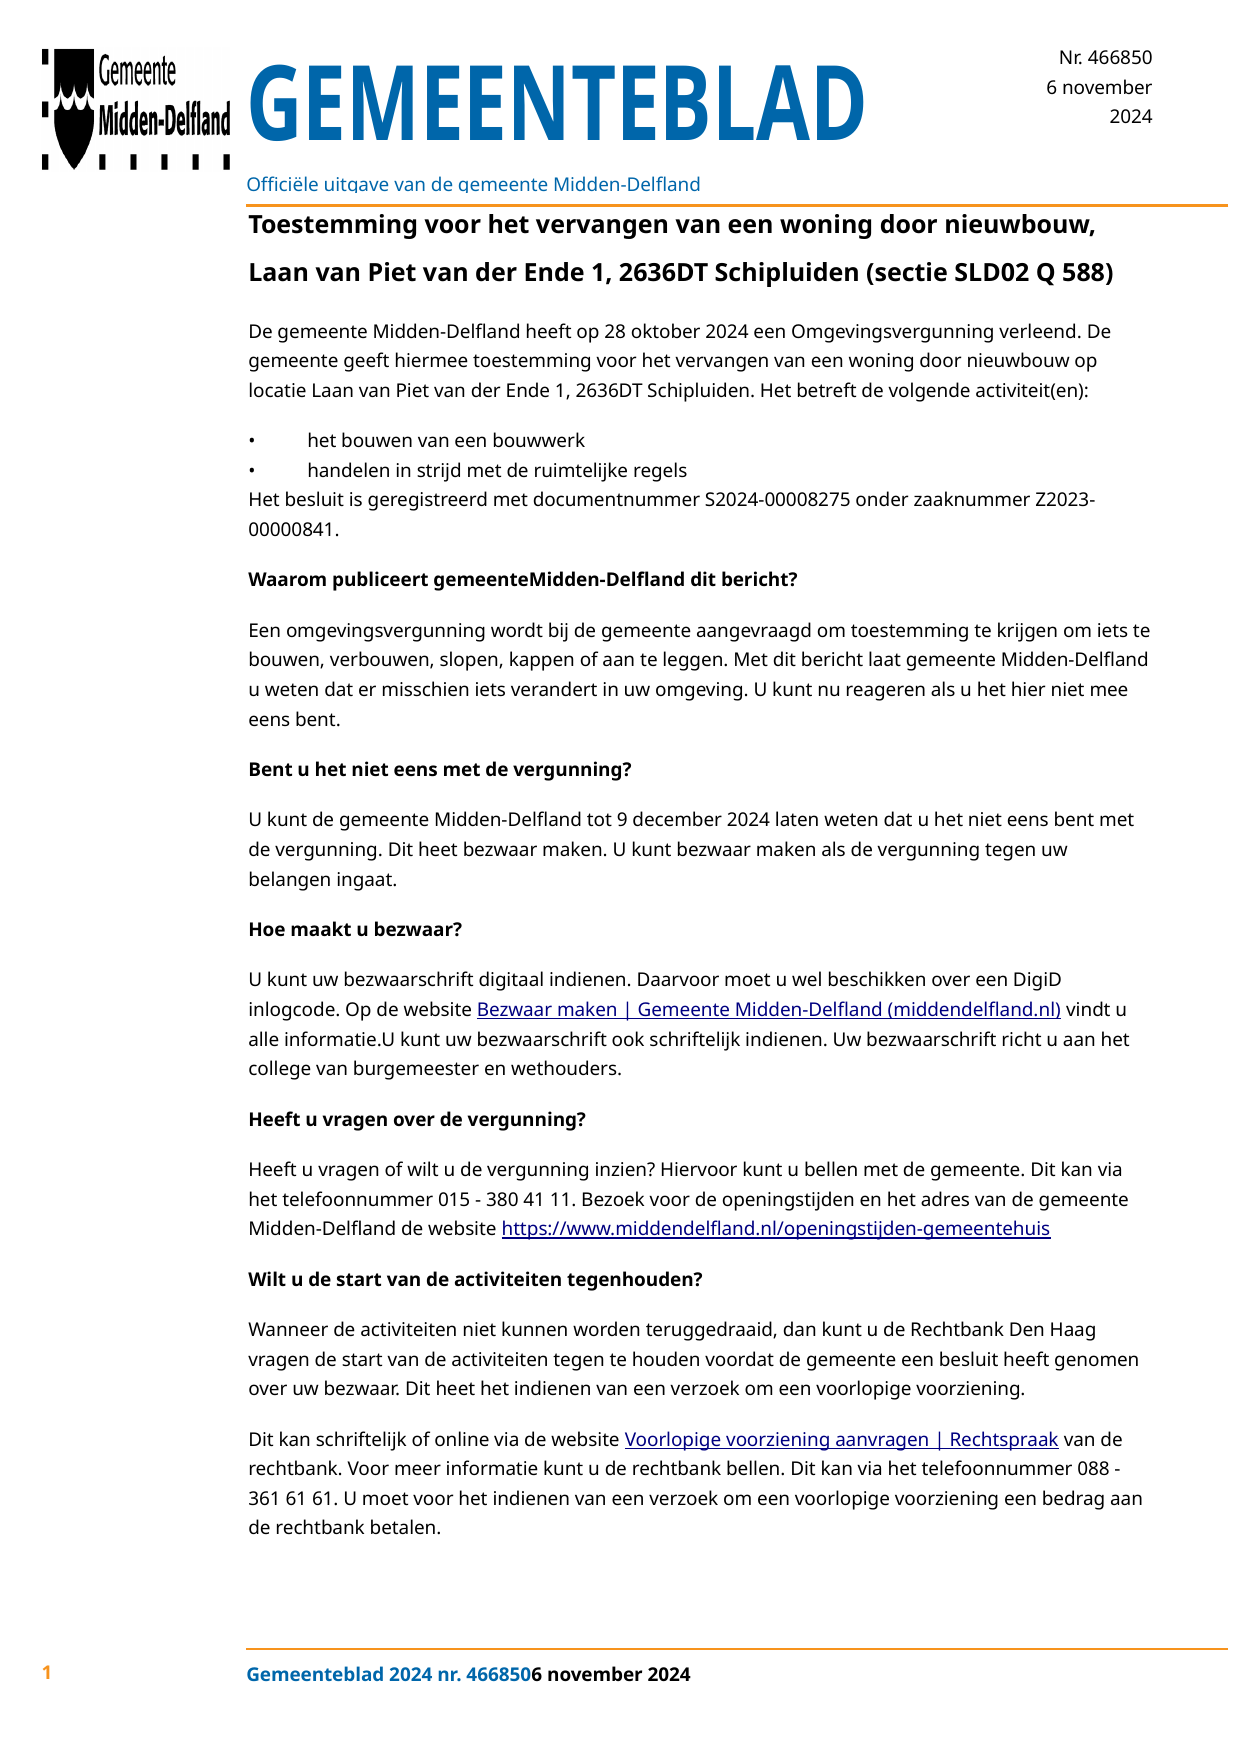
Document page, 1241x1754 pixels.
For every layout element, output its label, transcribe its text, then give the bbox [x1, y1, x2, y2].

text Wanneer de activiteiten niet kunnen worden teruggedraaid, dan kunt u de Rechtbank Den Haag vragen de start van de activiteiten tegen te houden voordat de gemeente een besluit heeft genomen over uw bezwaar. Dit heet het indienen van een verzoek om een voorlopige voorziening. [248, 1316, 1152, 1401]
text Heeft u vragen of wilt u de vergunning inzien? Hiervoor kunt u bellen met de gemeente. Dit kan via het telefoonnummer 015 - 380 41 11. Bezoek voor de openingstijden en het adres van de gemeente Midden-Delfland de website https://www.middendelfland.nl/openingstijden-gemeentehuis [248, 1156, 1152, 1241]
text Waarom publiceert gemeenteMidden-Delfland dit bericht? [248, 567, 1152, 592]
text U kunt uw bezwaarschrift digitaal indienen. Daarvoor moet u wel beschikken over een DigiD inlogcode. Op de website Bezwaar maken | Gemeente Midden-Delfland (middendelfland.nl) vindt u alle informatie.U kunt uw bezwaarschrift ook schriftelijk indienen. Uw bezwaarschrift richt u aan het college van burgemeester en wethouders. [248, 967, 1152, 1081]
text De gemeente Midden-Delfland heeft op 28 oktober 2024 een Omgevingsvergunning verleend. De gemeente geeft hiermee toestemming voor het vervangen van een woning door nieuwbouw op locatie Laan van Piet van der Ende 1, 2636DT Schipluiden. Het betreft de volgende activiteit(en): [248, 318, 1152, 403]
text Toestemming voor het vervangen van een woning door nieuwbouw, Laan van Piet van der Ende 1, 2636DT Schipluiden (sectie SLD02 Q 588) [248, 207, 1152, 288]
text Het besluit is geregistreerd met documentnummer S2024-00008275 onder zaaknummer Z2023-00000841. [248, 487, 1152, 542]
text Hoe maakt u bezwaar? [248, 916, 1152, 942]
text Bent u het niet eens met de vergunning? [248, 756, 1152, 782]
text Wilt u de start van de activiteiten tegenhouden? [248, 1266, 1152, 1292]
text Een omgevingsvergunning wordt bij de gemeente aangevraagd om toestemming te krijgen om iets te bouwen, verbouwen, slopen, kappen of aan te leggen. Met dit bericht laat gemeente Midden-Delfland u weten dat er misschien iets verandert in uw omgeving. U kunt nu reageren als u het hier niet mee eens bent. [248, 617, 1152, 732]
text U kunt de gemeente Midden-Delfland tot 9 december 2024 laten weten dat u het niet eens bent met de vergunning. Dit heet bezwaar maken. U kunt bezwaar maken als de vergunning tegen uw belangen ingaat. [248, 807, 1152, 892]
picture [41, 47, 231, 172]
text Heeft u vragen over de vergunning? [248, 1106, 1152, 1132]
list het bouwen van een bouwwerk [248, 427, 1152, 453]
text Dit kan schriftelijk of online via de website Voorlopige voorziening aanvragen | Rechtspraak van de rechtbank. Voor meer informatie kunt u de rechtbank bellen. Dit kan via het telefoonnummer 088 - 361 61 61. U moet voor het indienen van een verzoek om een voorlopige voorziening een bedrag aan de rechtbank betalen. [248, 1426, 1152, 1540]
list handelen in strijd met de ruimtelijke regels [248, 457, 1152, 483]
